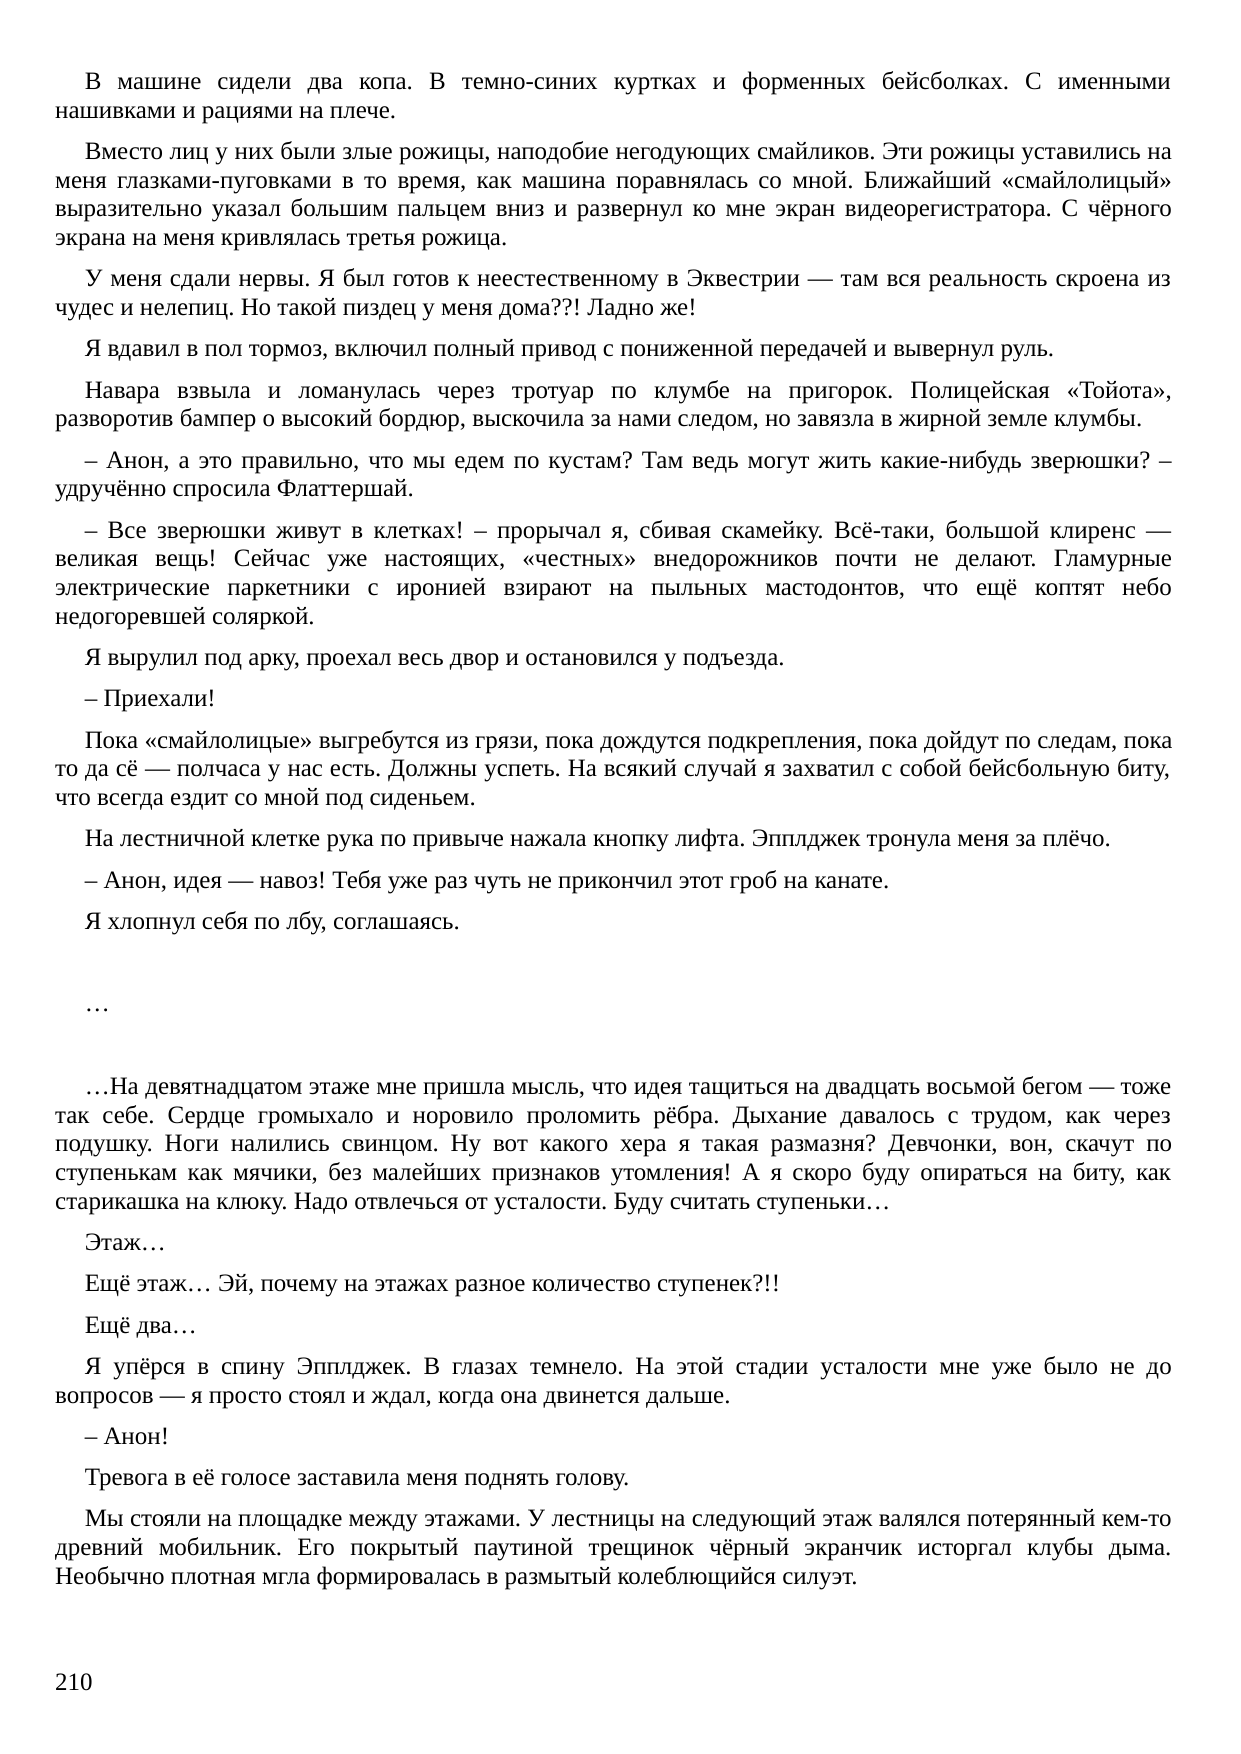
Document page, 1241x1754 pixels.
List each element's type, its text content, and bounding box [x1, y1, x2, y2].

text Мы стояли на площадке между этажами. У лестницы на следующий этаж валялся потерянный кем-то древний мобильник. Его покрытый паутиной трещинок чёрный экранчик исторгал клубы дыма. Необычно плотная мгла формировалась в размытый колеблющийся силуэт. [55, 1503, 1173, 1590]
text – Анон, а это правильно, что мы едем по кустам? Там ведь могут жить какие-нибудь зверюшки? – удручённо спросила Флаттершай. [55, 445, 1173, 502]
text … [55, 988, 1173, 1017]
text …На девятнадцатом этаже мне пришла мысль, что идея тащиться на двадцать восьмой бегом — тоже так себе. Сердце громыхало и норовило проломить рёбра. Дыхание давалось с трудом, как через подушку. Ноги налились свинцом. Ну вот какого хера я такая размазня? Девчонки, вон, скачут по ступенькам как мячики, без малейших признаков утомления! А я скоро буду опираться на биту, как старикашка на клюку. Надо отвлечься от усталости. Буду считать ступеньки… [55, 1071, 1173, 1215]
text Навара взвыла и ломанулась через тротуар по клумбе на пригорок. Полицейская «Тойота», разворотив бампер о высокий бордюр, выскочила за нами следом, но завязла в жирной земле клумбы. [55, 375, 1173, 432]
text Я хлопнул себя по лбу, соглашаясь. [55, 906, 1173, 935]
text Я вырулил под арку, проехал весь двор и остановился у подъезда. [55, 642, 1173, 671]
text Этаж… [55, 1227, 1173, 1256]
text На лестничной клетке рука по привыче нажала кнопку лифта. Эпплджек тронула меня за плёчо. [55, 823, 1173, 852]
text Пока «смайлолицые» выгребутся из грязи, пока дождутся подкрепления, пока дойдут по следам, пока то да сё — полчаса у нас есть. Должны успеть. На всякий случай я захватил с собой бейсбольную биту, что всегда ездит со мной под сиденьем. [55, 725, 1173, 811]
text Я упёрся в спину Эпплджек. В глазах темнело. На этой стадии усталости мне уже было не до вопросов — я просто стоял и ждал, когда она двинется дальше. [55, 1351, 1173, 1408]
text Тревога в её голосе заставила меня поднять голову. [55, 1462, 1173, 1491]
text – Все зверюшки живут в клетках! – прорычал я, сбивая скамейку. Всё-таки, большой клиренс — великая вещь! Сейчас уже настоящих, «честных» внедорожников почти не делают. Гламурные электрические паркетники с иронией взирают на пыльных мастодонтов, что ещё коптят небо недогоревшей соляркой. [55, 515, 1173, 630]
text У меня сдали нервы. Я был готов к неестественному в Эквестрии — там вся реальность скроена из чудес и нелепиц. Но такой пиздец у меня дома??! Ладно же! [55, 263, 1173, 321]
text Ещё два… [55, 1310, 1173, 1338]
text – Анон, идея — навоз! Тебя уже раз чуть не прикончил этот гроб на канате. [55, 865, 1173, 893]
text – Анон! [55, 1421, 1173, 1450]
text В машине сидели два копа. В темно-синих куртках и форменных бейсболках. С именными нашивками и рациями на плече. [55, 66, 1173, 123]
text Я вдавил в пол тормоз, включил полный привод с пониженной передачей и вывернул руль. [55, 333, 1173, 362]
text Ещё этаж… Эй, почему на этажах разное количество ступенек?!! [55, 1268, 1173, 1297]
text – Приехали! [55, 683, 1173, 712]
text Вместо лиц у них были злые рожицы, наподобие негодующих смайликов. Эти рожицы уставились на меня глазками-пуговками в то время, как машина поравнялась со мной. Ближайший «смайлолицый» выразительно указал большим пальцем вниз и развернул ко мне экран видеорегистратора. С чёрного экрана на меня кривлялась третья рожица. [55, 136, 1173, 251]
